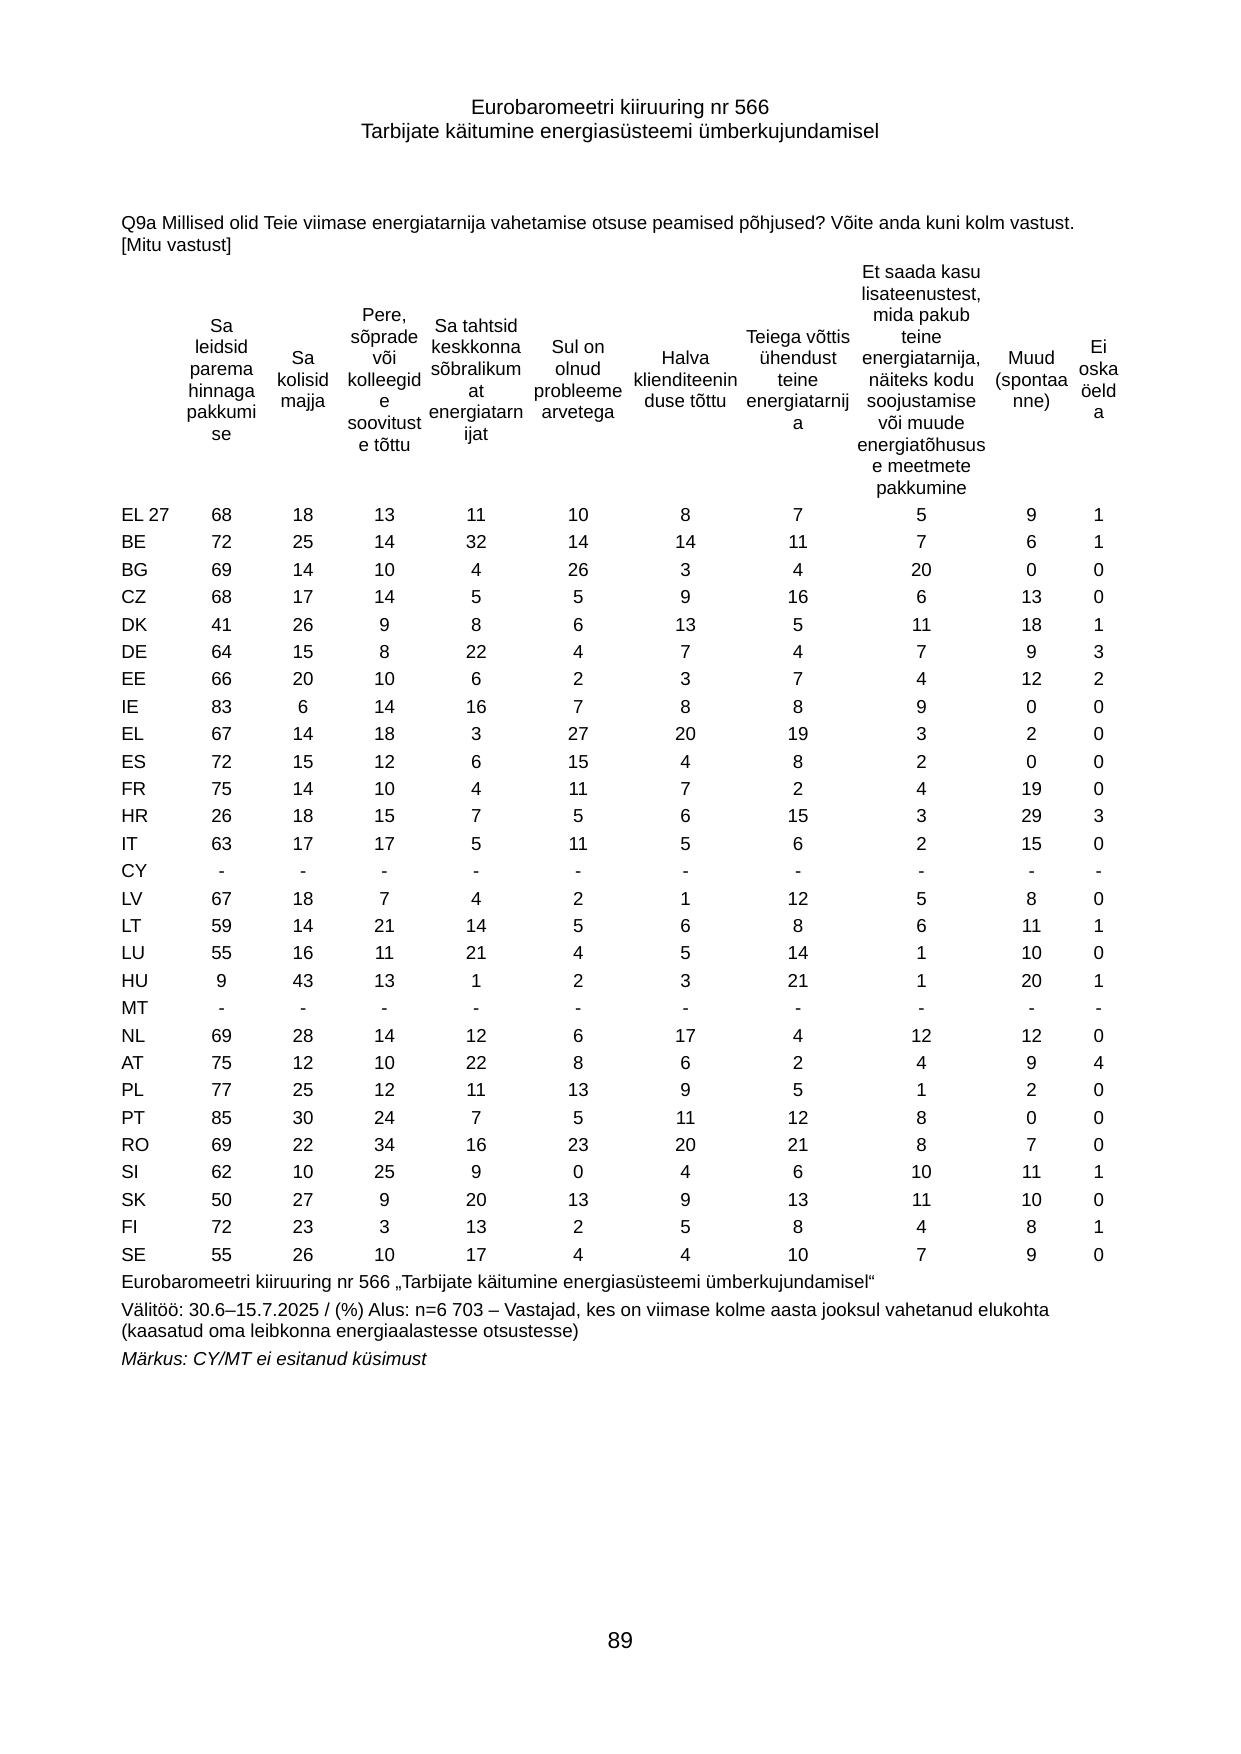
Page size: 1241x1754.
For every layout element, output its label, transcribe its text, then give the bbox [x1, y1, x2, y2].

table_cell Sul on olnud probleeme arvetega [527, 258, 629, 501]
table_cell 6 [425, 748, 527, 775]
table_cell 1 [1074, 501, 1123, 528]
table_cell 2 [854, 830, 988, 857]
table_cell 4 [425, 885, 527, 912]
table_cell 8 [742, 693, 854, 720]
table_cell 8 [854, 1104, 988, 1131]
table_cell 6 [854, 583, 988, 611]
table_cell 14 [425, 912, 527, 939]
table_cell 10 [989, 1186, 1074, 1213]
table_cell Märkus: CY/MT ei esitanud küsimust [118, 1344, 1123, 1372]
table_cell 10 [262, 1159, 343, 1186]
table_cell IE [118, 693, 181, 720]
table_cell 19 [989, 775, 1074, 802]
table_cell 72 [181, 528, 262, 556]
table_cell - [854, 994, 988, 1021]
table_cell 17 [262, 583, 343, 611]
table_cell CZ [118, 583, 181, 611]
table_cell 0 [1074, 1186, 1123, 1213]
table_cell 5 [527, 912, 629, 939]
table_cell 0 [1074, 830, 1123, 857]
table_cell Pere, sõprade või kolleegide soovituste tõttu [344, 258, 425, 501]
table_cell 9 [629, 1076, 742, 1104]
table_cell 1 [1074, 611, 1123, 638]
table_cell 7 [854, 528, 988, 556]
table_cell EL 27 [118, 501, 181, 528]
table_cell FR [118, 775, 181, 802]
table_cell - [181, 994, 262, 1021]
table_cell 15 [262, 638, 343, 665]
table_cell Halva klienditeeninduse tõttu [629, 258, 742, 501]
table_cell 6 [629, 912, 742, 939]
table_cell 17 [262, 830, 343, 857]
table_cell 9 [989, 501, 1074, 528]
table_cell 0 [1074, 885, 1123, 912]
table_cell Sa kolisid majja [262, 258, 343, 501]
table_cell - [262, 994, 343, 1021]
table_cell 2 [742, 1049, 854, 1076]
table_cell 62 [181, 1159, 262, 1186]
table_cell 0 [1074, 939, 1123, 967]
table_cell 18 [262, 501, 343, 528]
table_cell 4 [629, 748, 742, 775]
table_cell 10 [854, 1159, 988, 1186]
table_cell 4 [527, 638, 629, 665]
table_cell 21 [344, 912, 425, 939]
table_cell 1 [1074, 1159, 1123, 1186]
table_cell 13 [344, 501, 425, 528]
table_cell 22 [425, 1049, 527, 1076]
table_cell 15 [527, 748, 629, 775]
table_cell EE [118, 665, 181, 693]
table_cell 6 [629, 802, 742, 830]
table_cell 14 [742, 939, 854, 967]
table_cell 10 [344, 665, 425, 693]
table_cell - [344, 994, 425, 1021]
table_cell 4 [629, 1159, 742, 1186]
table_cell 22 [425, 638, 527, 665]
table_cell Ei oska öelda [1074, 258, 1123, 501]
table_cell 0 [527, 1159, 629, 1186]
table_cell 4 [854, 1049, 988, 1076]
table_cell [118, 258, 181, 501]
table_cell 14 [262, 720, 343, 747]
table_cell 3 [1074, 802, 1123, 830]
table_cell 6 [742, 830, 854, 857]
table_cell 10 [344, 775, 425, 802]
table_cell 0 [989, 693, 1074, 720]
table_cell - [262, 857, 343, 884]
table_cell 25 [344, 1159, 425, 1186]
table_cell 10 [527, 501, 629, 528]
table_cell 83 [181, 693, 262, 720]
table_cell 12 [344, 1076, 425, 1104]
table_cell 8 [629, 501, 742, 528]
table_cell 0 [1074, 1131, 1123, 1158]
table_cell 20 [629, 1131, 742, 1158]
table_cell 2 [527, 665, 629, 693]
table_cell 34 [344, 1131, 425, 1158]
table_cell 69 [181, 1021, 262, 1049]
table_cell 2 [527, 1213, 629, 1241]
table_cell IT [118, 830, 181, 857]
table_cell 8 [989, 885, 1074, 912]
table_cell 0 [1074, 556, 1123, 583]
table_cell 4 [425, 775, 527, 802]
table_cell 6 [854, 912, 988, 939]
table_cell 0 [1074, 720, 1123, 747]
table_cell 14 [344, 583, 425, 611]
table_cell BE [118, 528, 181, 556]
table_cell 16 [425, 1131, 527, 1158]
table_cell DE [118, 638, 181, 665]
table_cell 7 [742, 665, 854, 693]
table_cell - [425, 857, 527, 884]
table_cell 4 [742, 556, 854, 583]
table_cell - [989, 857, 1074, 884]
table_cell 4 [1074, 1049, 1123, 1076]
table_cell RO [118, 1131, 181, 1158]
table_cell 6 [425, 665, 527, 693]
table_cell 11 [527, 830, 629, 857]
table_cell 64 [181, 638, 262, 665]
table_cell 6 [629, 1049, 742, 1076]
table_cell 7 [629, 775, 742, 802]
table_cell 22 [262, 1131, 343, 1158]
table_cell 5 [527, 1104, 629, 1131]
table_cell 12 [742, 885, 854, 912]
table_cell 20 [854, 556, 988, 583]
table_cell BG [118, 556, 181, 583]
table_cell 4 [527, 1241, 629, 1268]
table_cell 5 [742, 1076, 854, 1104]
table_cell 75 [181, 775, 262, 802]
table_cell 6 [742, 1159, 854, 1186]
table_cell 2 [742, 775, 854, 802]
table_cell 1 [854, 1076, 988, 1104]
table_cell 4 [629, 1241, 742, 1268]
table_cell 5 [425, 830, 527, 857]
table_cell 68 [181, 583, 262, 611]
table_cell 12 [854, 1021, 988, 1049]
table_cell AT [118, 1049, 181, 1076]
table_cell 3 [629, 967, 742, 994]
table_cell 5 [629, 939, 742, 967]
table_cell 3 [854, 720, 988, 747]
table_cell 7 [344, 885, 425, 912]
table_cell 11 [989, 912, 1074, 939]
table_cell 3 [344, 1213, 425, 1241]
table_cell SE [118, 1241, 181, 1268]
table_cell 6 [527, 611, 629, 638]
table_cell - [527, 994, 629, 1021]
table_cell 9 [344, 1186, 425, 1213]
table_cell 11 [629, 1104, 742, 1131]
table_cell 11 [989, 1159, 1074, 1186]
table_cell Teiega võttis ühendust teine energiatarnija [742, 258, 854, 501]
table_cell 24 [344, 1104, 425, 1131]
table_cell 5 [629, 1213, 742, 1241]
table_cell - [854, 857, 988, 884]
table_cell 0 [1074, 1241, 1123, 1268]
table_cell 13 [425, 1213, 527, 1241]
table_cell 12 [742, 1104, 854, 1131]
table_cell 0 [989, 748, 1074, 775]
table_cell 25 [262, 1076, 343, 1104]
table_cell 7 [854, 1241, 988, 1268]
table_cell 26 [181, 802, 262, 830]
table_cell 4 [854, 1213, 988, 1241]
table_cell 1 [1074, 528, 1123, 556]
table_cell 0 [989, 556, 1074, 583]
table_cell 8 [989, 1213, 1074, 1241]
table_cell 0 [1074, 1076, 1123, 1104]
table_cell 15 [344, 802, 425, 830]
table_cell MT [118, 994, 181, 1021]
table_cell 6 [262, 693, 343, 720]
table_cell 9 [854, 693, 988, 720]
table_cell - [425, 994, 527, 1021]
table_cell 14 [629, 528, 742, 556]
table_cell 9 [629, 583, 742, 611]
table_cell 2 [1074, 665, 1123, 693]
table_cell FI [118, 1213, 181, 1241]
table_cell 9 [989, 1241, 1074, 1268]
table_cell 11 [425, 501, 527, 528]
table_cell 4 [854, 775, 988, 802]
table_cell 21 [742, 1131, 854, 1158]
table_cell 0 [1074, 1104, 1123, 1131]
table_cell - [742, 994, 854, 1021]
table_cell 63 [181, 830, 262, 857]
table_cell 13 [527, 1186, 629, 1213]
table_header Q9a Millised olid Teie viimase energiatarnija vahetamise otsuse peamised põhjused? Võite anda kuni kolm vastust. [Mitu vastust] [118, 209, 1123, 258]
table_cell Sa tahtsid keskkonnasõbralikumat energiatarnijat [425, 258, 527, 501]
table_cell 5 [527, 583, 629, 611]
table_cell 8 [742, 748, 854, 775]
table_cell 1 [629, 885, 742, 912]
table_cell 2 [527, 967, 629, 994]
table_cell 5 [527, 802, 629, 830]
table_cell 4 [854, 665, 988, 693]
table_cell 67 [181, 885, 262, 912]
table_cell 5 [854, 885, 988, 912]
table_cell 12 [344, 748, 425, 775]
table_cell 8 [629, 693, 742, 720]
table_cell 17 [344, 830, 425, 857]
table_cell 4 [742, 638, 854, 665]
table_cell 11 [742, 528, 854, 556]
table_cell 8 [344, 638, 425, 665]
table_cell 14 [344, 528, 425, 556]
table_cell 7 [527, 693, 629, 720]
table_cell 10 [742, 1241, 854, 1268]
table_cell 13 [527, 1076, 629, 1104]
table_cell 14 [344, 693, 425, 720]
table_cell 72 [181, 748, 262, 775]
table_cell 16 [262, 939, 343, 967]
table_cell - [181, 857, 262, 884]
table_cell 7 [425, 1104, 527, 1131]
table_cell 5 [425, 583, 527, 611]
table_cell 23 [262, 1213, 343, 1241]
table_cell PL [118, 1076, 181, 1104]
table_cell 75 [181, 1049, 262, 1076]
table_cell 7 [629, 638, 742, 665]
table_cell 9 [989, 1049, 1074, 1076]
table_cell 14 [262, 775, 343, 802]
table_cell 72 [181, 1213, 262, 1241]
table_cell Eurobaromeetri kiiruuring nr 566 „Tarbijate käitumine energiasüsteemi ümberkujundamisel“ [118, 1268, 1123, 1295]
table_cell 14 [262, 912, 343, 939]
table_cell 25 [262, 528, 343, 556]
table_cell 29 [989, 802, 1074, 830]
table_cell 30 [262, 1104, 343, 1131]
table_cell 23 [527, 1131, 629, 1158]
table_cell 16 [425, 693, 527, 720]
table_cell 85 [181, 1104, 262, 1131]
table_cell 28 [262, 1021, 343, 1049]
table_cell HR [118, 802, 181, 830]
table_cell 14 [262, 556, 343, 583]
table_cell 13 [344, 967, 425, 994]
table_cell 9 [989, 638, 1074, 665]
table_cell 1 [1074, 912, 1123, 939]
table_cell 9 [181, 967, 262, 994]
table_cell SK [118, 1186, 181, 1213]
table_cell - [1074, 857, 1123, 884]
table_cell DK [118, 611, 181, 638]
table_cell NL [118, 1021, 181, 1049]
table_cell 5 [629, 830, 742, 857]
table_cell 59 [181, 912, 262, 939]
table_cell 15 [262, 748, 343, 775]
table_cell 17 [629, 1021, 742, 1049]
table_cell 43 [262, 967, 343, 994]
table_cell - [344, 857, 425, 884]
table_cell 15 [989, 830, 1074, 857]
table_cell 20 [989, 967, 1074, 994]
table_cell 13 [742, 1186, 854, 1213]
table_cell - [527, 857, 629, 884]
table_cell 1 [1074, 1213, 1123, 1241]
table_cell 11 [527, 775, 629, 802]
table_cell 1 [854, 967, 988, 994]
table_cell 11 [854, 611, 988, 638]
table_cell 3 [854, 802, 988, 830]
table_cell LU [118, 939, 181, 967]
table_cell 26 [262, 1241, 343, 1268]
table_cell Muud (spontaanne) [989, 258, 1074, 501]
table_cell 77 [181, 1076, 262, 1104]
table_cell 69 [181, 1131, 262, 1158]
table_cell - [629, 857, 742, 884]
table_cell 50 [181, 1186, 262, 1213]
table_cell 17 [425, 1241, 527, 1268]
table_cell 10 [344, 1241, 425, 1268]
table_cell 10 [344, 1049, 425, 1076]
table_cell 2 [854, 748, 988, 775]
table_cell 3 [629, 556, 742, 583]
table_cell - [629, 994, 742, 1021]
table_cell - [1074, 994, 1123, 1021]
table_cell 0 [1074, 748, 1123, 775]
table_cell 3 [425, 720, 527, 747]
table_cell 0 [1074, 693, 1123, 720]
table_cell 68 [181, 501, 262, 528]
table_cell 20 [262, 665, 343, 693]
table_cell 7 [742, 501, 854, 528]
table_cell 20 [629, 720, 742, 747]
table_cell 9 [629, 1186, 742, 1213]
table_cell 7 [425, 802, 527, 830]
table_cell 6 [989, 528, 1074, 556]
table_cell 67 [181, 720, 262, 747]
table_cell 14 [527, 528, 629, 556]
table_cell 66 [181, 665, 262, 693]
table_cell 5 [742, 611, 854, 638]
table_cell 1 [425, 967, 527, 994]
table_cell 27 [262, 1186, 343, 1213]
table_cell - [742, 857, 854, 884]
table_cell 8 [527, 1049, 629, 1076]
table_cell SI [118, 1159, 181, 1186]
table_cell 27 [527, 720, 629, 747]
table_cell 9 [425, 1159, 527, 1186]
table_cell 18 [989, 611, 1074, 638]
table_cell 1 [854, 939, 988, 967]
table_cell 7 [854, 638, 988, 665]
table_cell 69 [181, 556, 262, 583]
table_cell 21 [742, 967, 854, 994]
table_cell 4 [527, 939, 629, 967]
table_cell 12 [262, 1049, 343, 1076]
table_cell 13 [629, 611, 742, 638]
table_cell 2 [989, 720, 1074, 747]
table_cell 55 [181, 1241, 262, 1268]
table_cell HU [118, 967, 181, 994]
table_cell 15 [742, 802, 854, 830]
table_cell 2 [527, 885, 629, 912]
table_cell 4 [742, 1021, 854, 1049]
table_cell 0 [1074, 583, 1123, 611]
table_cell 8 [742, 912, 854, 939]
table_cell 5 [854, 501, 988, 528]
table_cell 55 [181, 939, 262, 967]
table_cell 32 [425, 528, 527, 556]
table_cell CY [118, 857, 181, 884]
table_cell 18 [262, 802, 343, 830]
table_cell 0 [1074, 775, 1123, 802]
table_cell 0 [1074, 1021, 1123, 1049]
table_cell 26 [527, 556, 629, 583]
table_cell 6 [527, 1021, 629, 1049]
table_cell 8 [425, 611, 527, 638]
table_cell LV [118, 885, 181, 912]
table_cell 18 [344, 720, 425, 747]
table_cell 12 [989, 1021, 1074, 1049]
table_cell Et saada kasu lisateenustest, mida pakub teine energiatarnija, näiteks kodu soojustamise või muude energiatõhususe meetmete pakkumine [854, 258, 988, 501]
table_cell 16 [742, 583, 854, 611]
table_cell Välitöö: 30.6–15.7.2025 / (%) Alus: n=6 703 – Vastajad, kes on viimase kolme aasta jooksul vahetanud elukohta (kaasatud oma leibkonna energiaalastesse otsustesse) [118, 1295, 1123, 1344]
table_cell 11 [425, 1076, 527, 1104]
table_cell - [989, 994, 1074, 1021]
table_cell 8 [854, 1131, 988, 1158]
table_cell 26 [262, 611, 343, 638]
table_cell 11 [854, 1186, 988, 1213]
table_cell PT [118, 1104, 181, 1131]
table_cell 10 [989, 939, 1074, 967]
table_cell 12 [425, 1021, 527, 1049]
table_cell 2 [989, 1076, 1074, 1104]
table_cell 41 [181, 611, 262, 638]
table_cell 7 [989, 1131, 1074, 1158]
table_cell 18 [262, 885, 343, 912]
table_cell 20 [425, 1186, 527, 1213]
table_cell LT [118, 912, 181, 939]
table_cell 1 [1074, 967, 1123, 994]
table_cell 13 [989, 583, 1074, 611]
table_cell 8 [742, 1213, 854, 1241]
table_cell 19 [742, 720, 854, 747]
table_cell 3 [629, 665, 742, 693]
table_cell 0 [989, 1104, 1074, 1131]
table_cell 3 [1074, 638, 1123, 665]
table_cell 9 [344, 611, 425, 638]
table_cell Sa leidsid parema hinnaga pakkumise [181, 258, 262, 501]
table_cell 21 [425, 939, 527, 967]
table_cell 4 [425, 556, 527, 583]
table_cell 10 [344, 556, 425, 583]
table_cell 14 [344, 1021, 425, 1049]
table_cell 11 [344, 939, 425, 967]
table_cell EL [118, 720, 181, 747]
table_cell ES [118, 748, 181, 775]
table_cell 12 [989, 665, 1074, 693]
